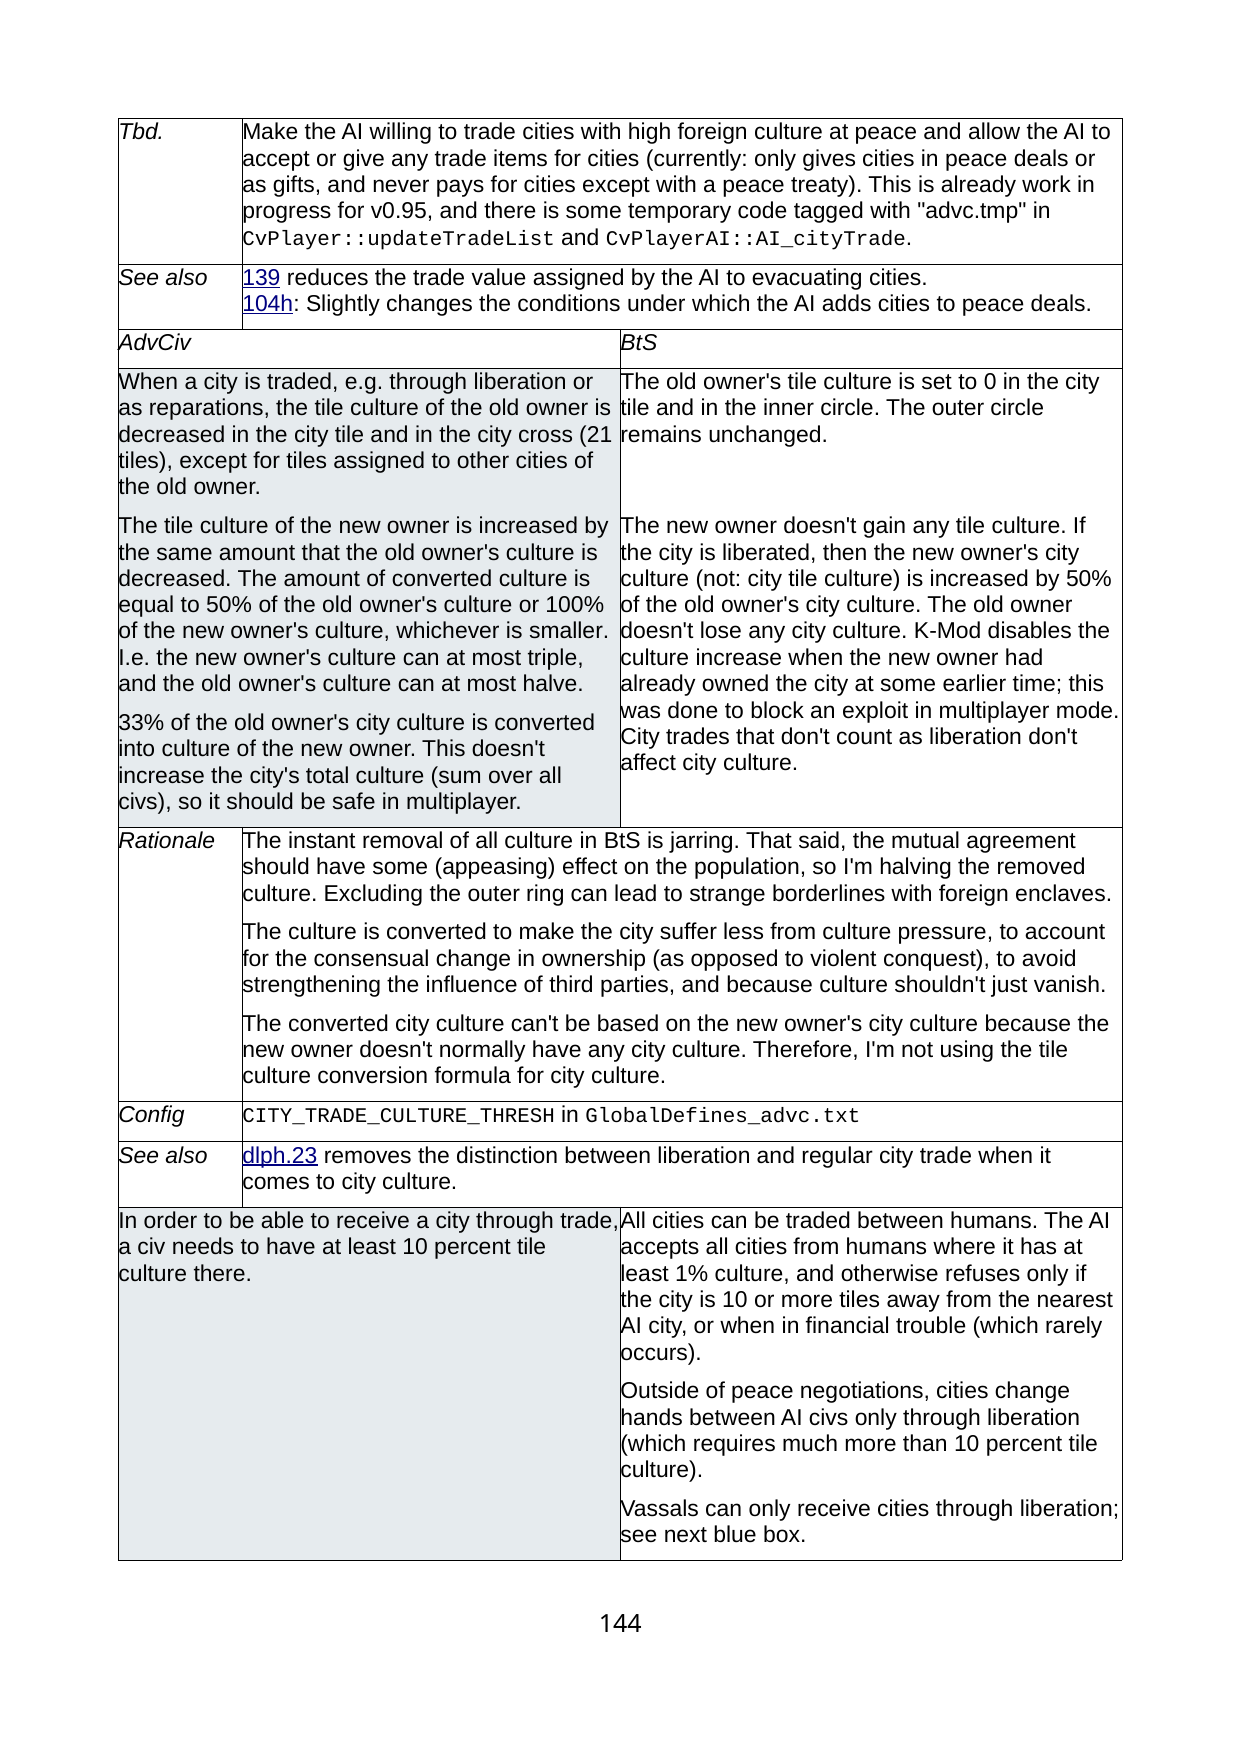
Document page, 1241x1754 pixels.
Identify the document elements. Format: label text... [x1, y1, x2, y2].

table_cell AdvCiv [119, 330, 620, 368]
table_cell Rationale [119, 828, 242, 1101]
table_cell The old owner's tile culture is set to 0 in the city tile and in the inner circle. The outer circle remains unchanged. The new owner doesn't gain any tile culture. If the city is liberated, then the new owner's city culture (not: city tile culture) is increased by 50% of the old owner's city culture. The old owner doesn't lose any city culture. K‑Mod disables the culture increase when the new owner had already owned the city at some earlier time; this was done to block an exploit in multiplayer mode. City trades that don't count as liberation don't affect city culture. [621, 369, 1122, 827]
table_cell All cities can be traded between humans. The AI accepts all cities from humans where it has at least 1% culture, and otherwise refuses only if the city is 10 or more tiles away from the nearest AI city, or when in financial trouble (which rarely occurs). Outside of peace negotiations, cities change hands between AI civs only through liberation (which requires much more than 10 percent tile culture). Vassals can only receive cities through liberation; see next blue box. [621, 1208, 1122, 1560]
table_cell The instant removal of all culture in BtS is jarring. That said, the mutual agreement should have some (appeasing) effect on the population, so I'm halving the removed culture. Excluding the outer ring can lead to strange borderlines with foreign enclaves. The culture is converted to make the city suffer less from culture pressure, to account for the consensual change in ownership (as opposed to violent conquest), to avoid strengthening the influence of third parties, and because culture shouldn't just vanish. The converted city culture can't be based on the new owner's city culture because the new owner doesn't normally have any city culture. Therefore, I'm not using the tile culture conversion formula for city culture. [243, 828, 1122, 1101]
table_cell Tbd. [119, 119, 242, 264]
table_cell In order to be able to receive a city through trade, a civ needs to have at least 10 percent tile culture there. [119, 1208, 620, 1560]
table_cell CITY_TRADE_CULTURE_THRESH in GlobalDefines_advc.txt [243, 1102, 1122, 1141]
table_cell See also [119, 1142, 242, 1207]
table_cell dlph.23 removes the distinction between liberation and regular city trade when it comes to city culture. [243, 1142, 1122, 1207]
table_cell Config [119, 1102, 242, 1141]
table_cell Make the AI willing to trade cities with high foreign culture at peace and allow the AI to accept or give any trade items for cities (currently: only gives cities in peace deals or as gifts, and never pays for cities except with a peace treaty). This is already work in progress for v0.95, and there is some temporary code tagged with "advc.tmp" in CvPlayer::updateTradeList and CvPlayerAI::AI_cityTrade. [243, 119, 1122, 264]
table_cell 139 reduces the trade value assigned by the AI to evacuating cities. 104h: Slightly changes the conditions under which the AI adds cities to peace deals. [243, 265, 1122, 329]
table_cell BtS [621, 330, 1122, 368]
table_cell When a city is traded, e.g. through liberation or as reparations, the tile culture of the old owner is decreased in the city tile and in the city cross (21 tiles), except for tiles assigned to other cities of the old owner. The tile culture of the new owner is increased by the same amount that the old owner's culture is decreased. The amount of converted culture is equal to 50% of the old owner's culture or 100% of the new owner's culture, whichever is smaller. I.e. the new owner's culture can at most triple, and the old owner's culture can at most halve. 33% of the old owner's city culture is converted into culture of the new owner. This doesn't increase the city's total culture (sum over all civs), so it should be safe in multiplayer. [119, 369, 620, 827]
table_cell See also [119, 265, 242, 329]
